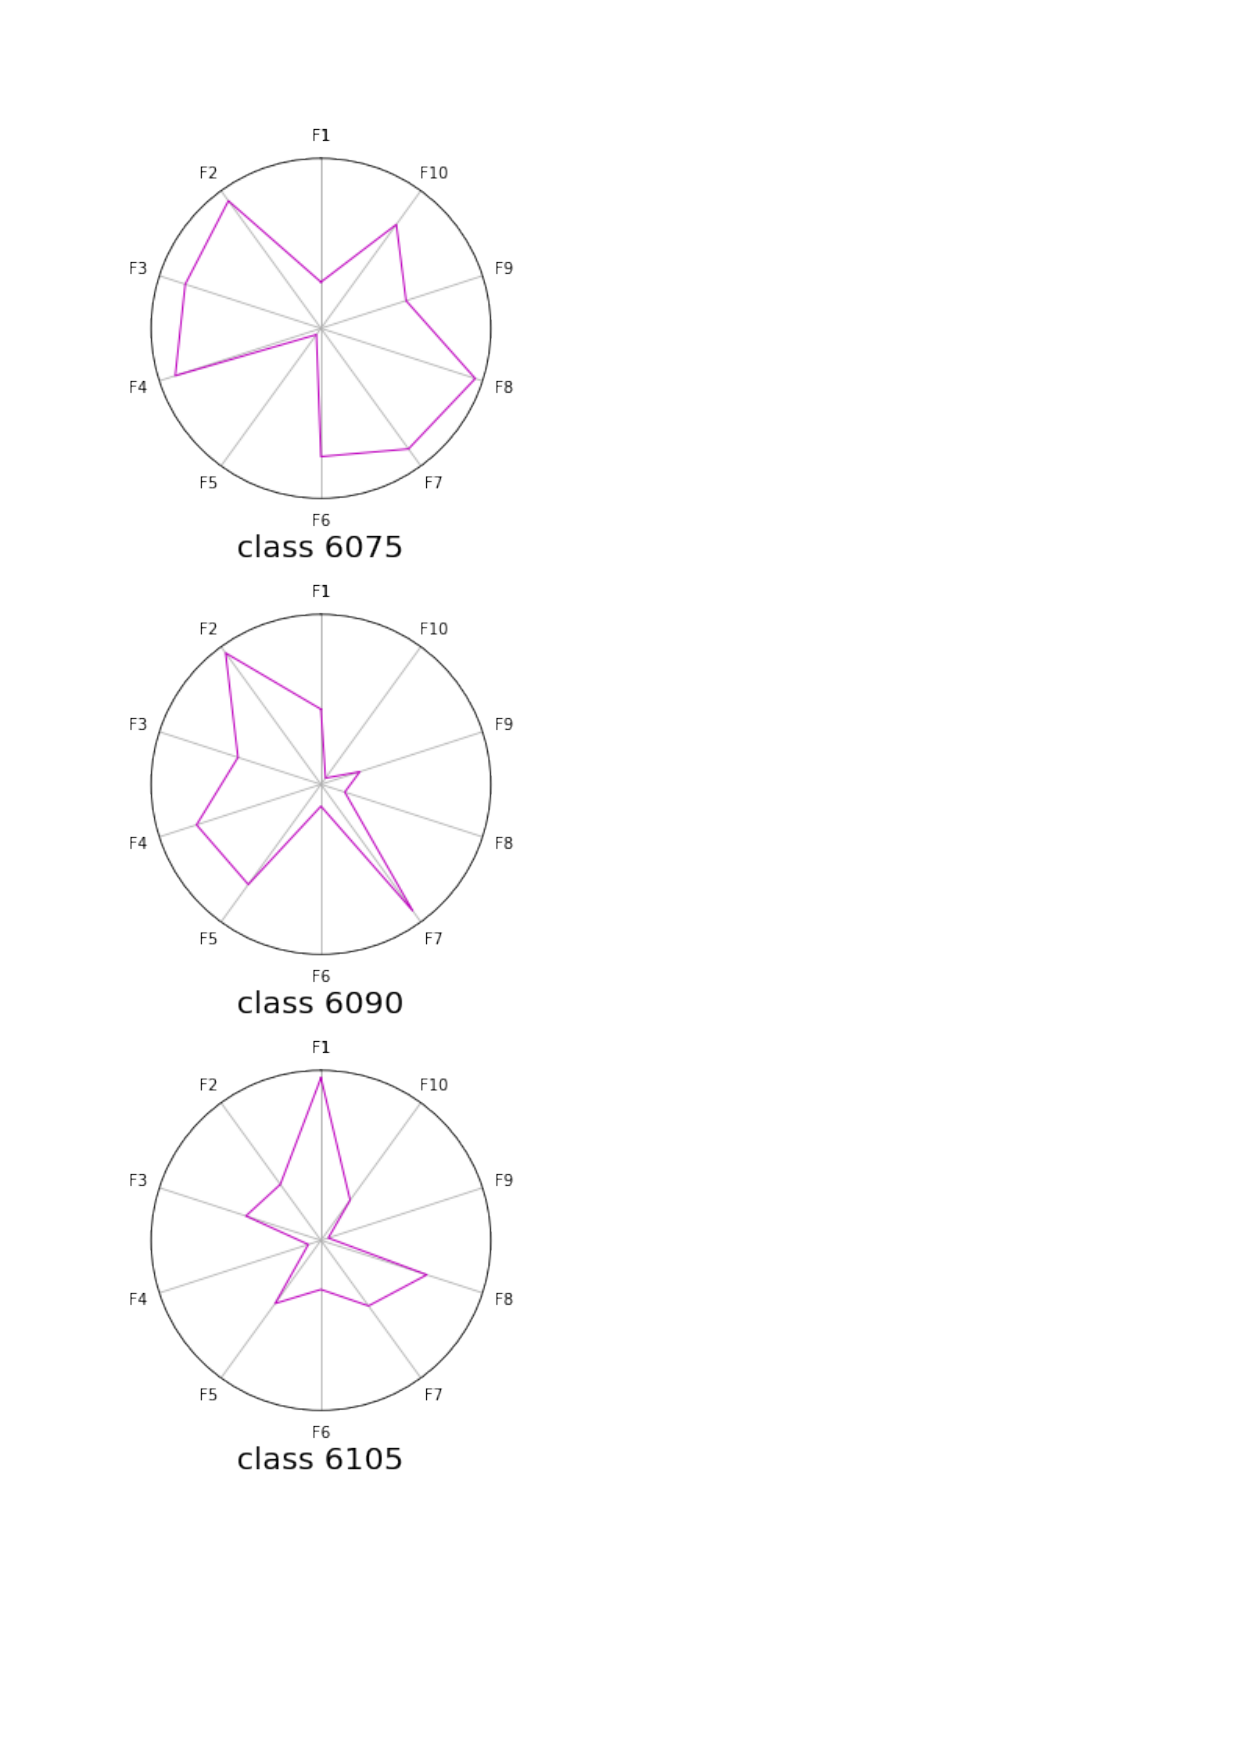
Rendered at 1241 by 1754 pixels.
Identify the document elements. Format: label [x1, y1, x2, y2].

picture [118, 118, 523, 1487]
